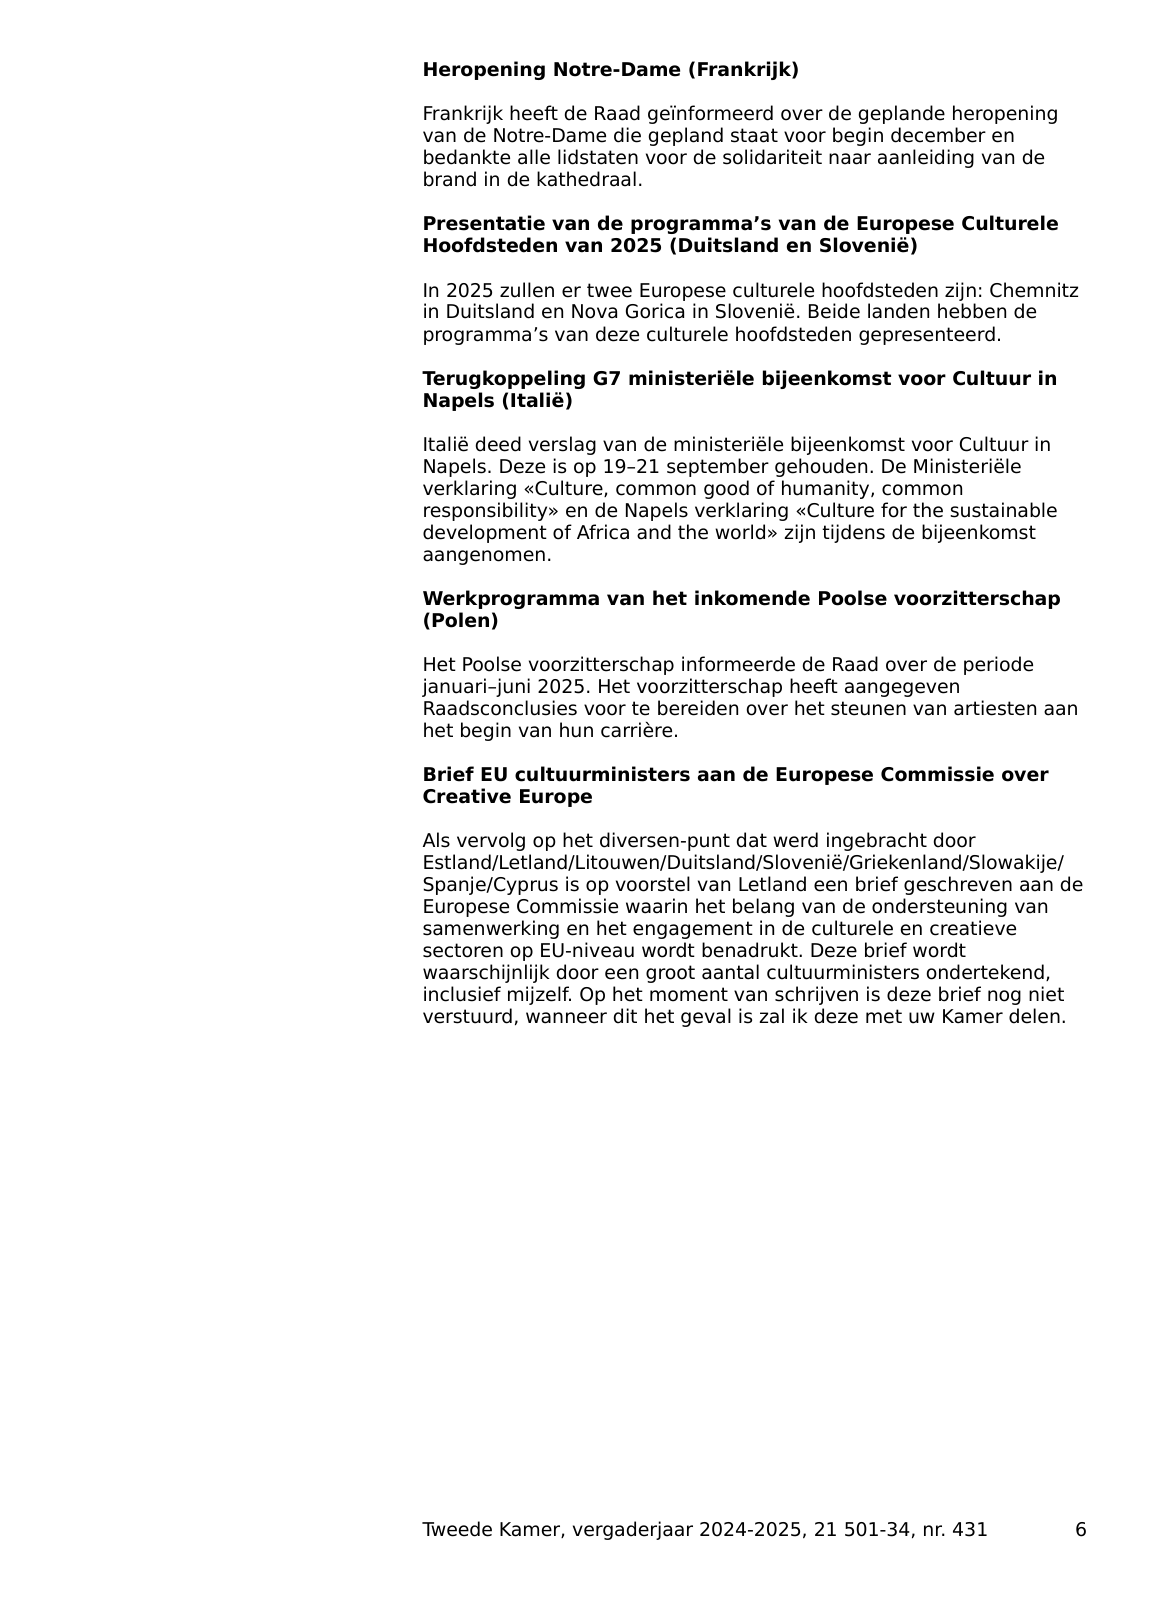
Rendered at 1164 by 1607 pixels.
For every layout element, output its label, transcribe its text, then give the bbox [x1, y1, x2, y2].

subtitle Werkprogramma van het inkomende Poolse voorzitterschap (Polen) [422, 588, 1087, 632]
subtitle Presentatie van de programma’s van de Europese Culturele Hoofdsteden van 2025 (Duitsland en Slovenië) [422, 213, 1087, 257]
text Italië deed verslag van de ministeriële bijeenkomst voor Cultuur in Napels. Deze is op 19–21 september gehouden. De Ministeriële verklaring «Culture, common good of humanity, common responsibility» en de Napels verklaring «Culture for the sustainable development of Africa and the world» zijn tijdens de bijeenkomst aangenomen. [422, 434, 1087, 566]
subtitle Terugkoppeling G7 ministeriële bijeenkomst voor Cultuur in Napels (Italië) [422, 368, 1087, 412]
text Het Poolse voorzitterschap informeerde de Raad over de periode januari–juni 2025. Het voorzitterschap heeft aangegeven Raadsconclusies voor te bereiden over het steunen van artiesten aan het begin van hun carrière. [422, 654, 1087, 742]
text Frankrijk heeft de Raad geïnformeerd over de geplande heropening van de Notre-Dame die gepland staat voor begin december en bedankte alle lidstaten voor de solidariteit naar aanleiding van de brand in de kathedraal. [422, 103, 1087, 191]
subtitle Heropening Notre-Dame (Frankrijk) [422, 59, 1087, 81]
subtitle Brief EU cultuurministers aan de Europese Commissie over Creative Europe [422, 764, 1087, 808]
text In 2025 zullen er twee Europese culturele hoofdsteden zijn: Chemnitz in Duitsland en Nova Gorica in Slovenië. Beide landen hebben de programma’s van deze culturele hoofdsteden gepresenteerd. [422, 279, 1087, 345]
text Als vervolg op het diversen-punt dat werd ingebracht door Estland/Letland/Litouwen/Duitsland/Slovenië/Griekenland/Slowakije/Spanje/Cyprus is op voorstel van Letland een brief geschreven aan de Europese Commissie waarin het belang van de ondersteuning van samenwerking en het engagement in de culturele en creatieve sectoren op EU-niveau wordt benadrukt. Deze brief wordt waarschijnlijk door een groot aantal cultuurministers ondertekend, inclusief mijzelf. Op het moment van schrijven is deze brief nog niet verstuurd, wanneer dit het geval is zal ik deze met uw Kamer delen. [422, 830, 1087, 1028]
